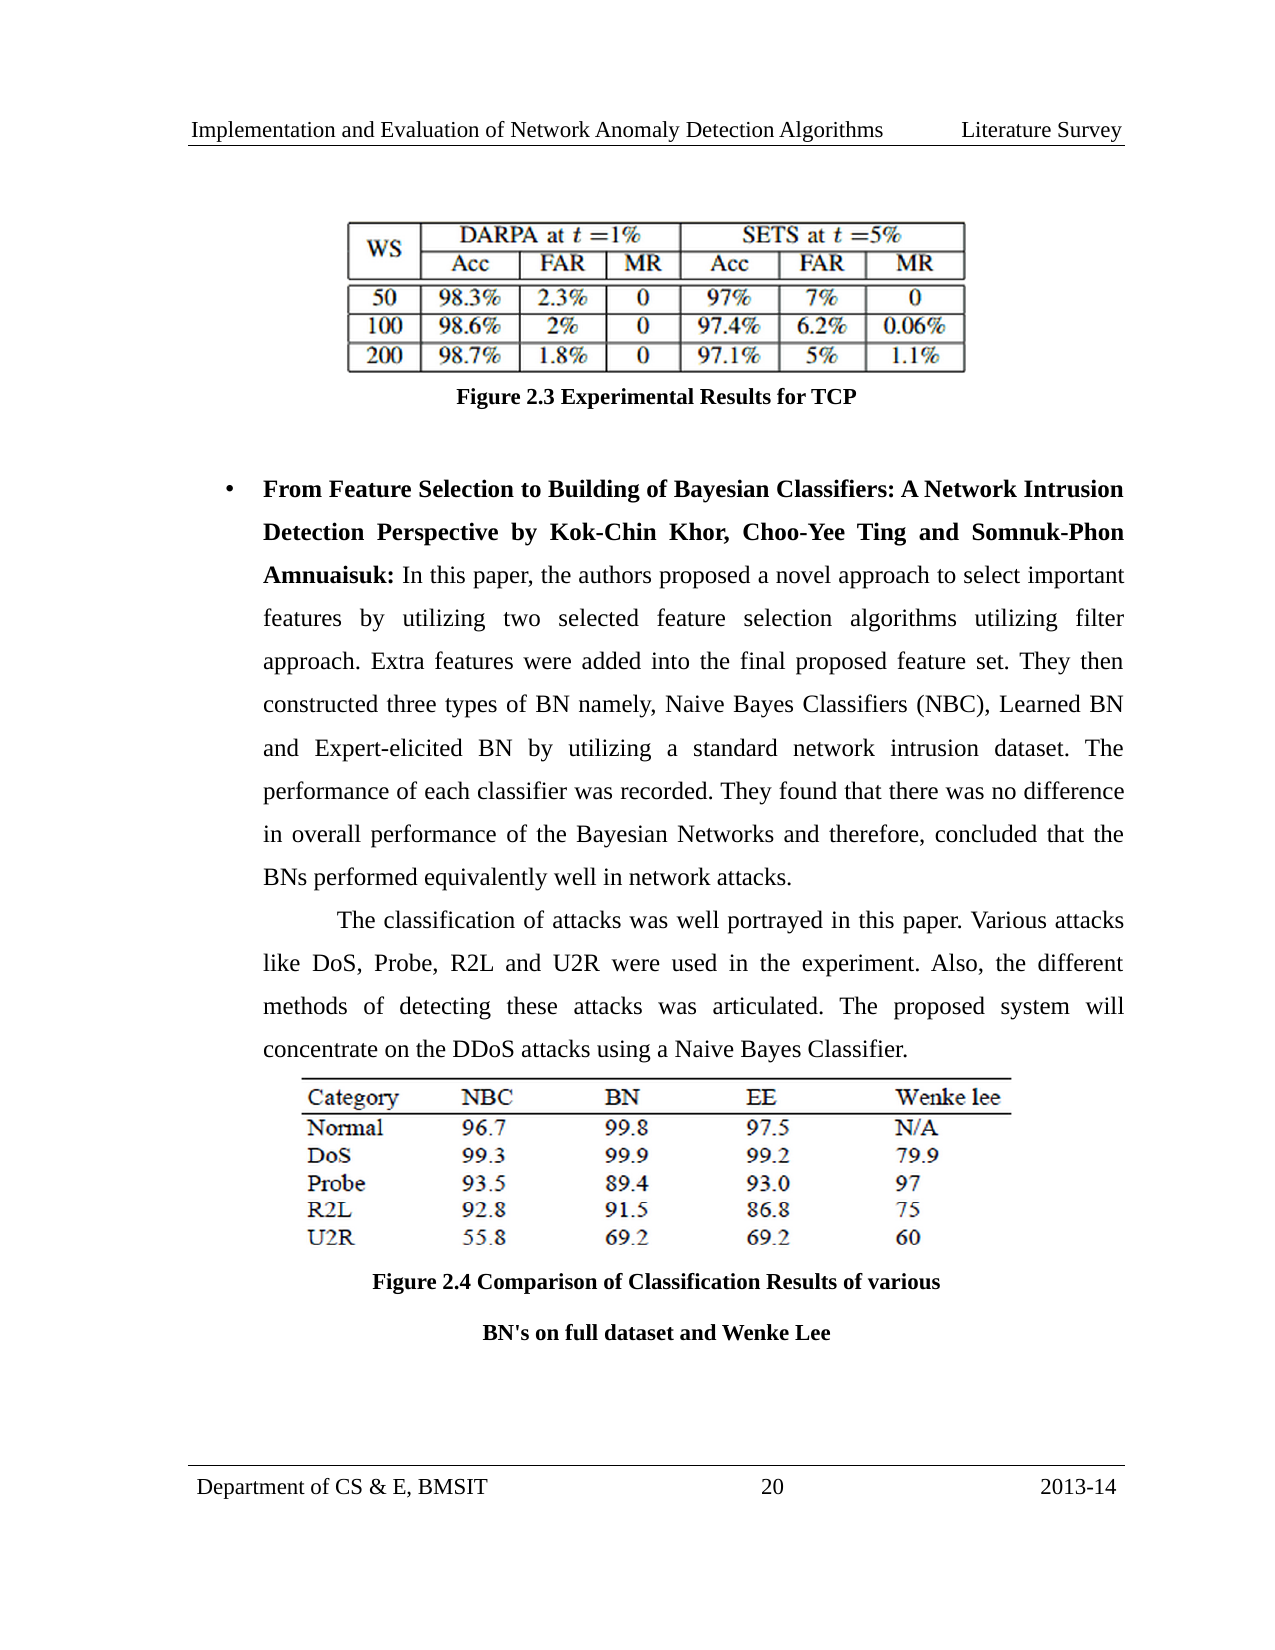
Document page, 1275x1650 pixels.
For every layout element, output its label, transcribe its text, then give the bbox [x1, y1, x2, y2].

list The classification of attacks was well portrayed in this paper. Various attacks like DoS, Probe, R2L and U2R were used in the experiment. Also, the different methods of detecting these attacks was articulated. The proposed system will concentrate on the DDoS attacks using a Naive Bayes Classifier. [225, 905, 1125, 1063]
picture [300, 1077, 1013, 1255]
text BN's on full dataset and Wenke Lee [188, 1319, 1125, 1346]
text Figure 2.4 Comparison of Classification Results of various [188, 1255, 1125, 1294]
text Figure 2.3 Experimental Results for TCP [188, 383, 1125, 409]
picture [346, 221, 966, 373]
list From Feature Selection to Building of Bayesian Classifiers: A Network Intrusion Detection Perspective by Kok-Chin Khor, Choo-Yee Ting and Somnuk-Phon Amnuaisuk: In this paper, the authors proposed a novel approach to select important features by utilizing two selected feature selection algorithms utilizing filter approach. Extra features were added into the final proposed feature set. They then constructed three types of BN namely, Naive Bayes Classifiers (NBC), Learned BN and Expert-elicited BN by utilizing a standard network intrusion dataset. The performance of each classifier was recorded. They found that there was no difference in overall performance of the Bayesian Networks and therefore, concluded that the BNs performed equivalently well in network attacks. [225, 474, 1125, 891]
